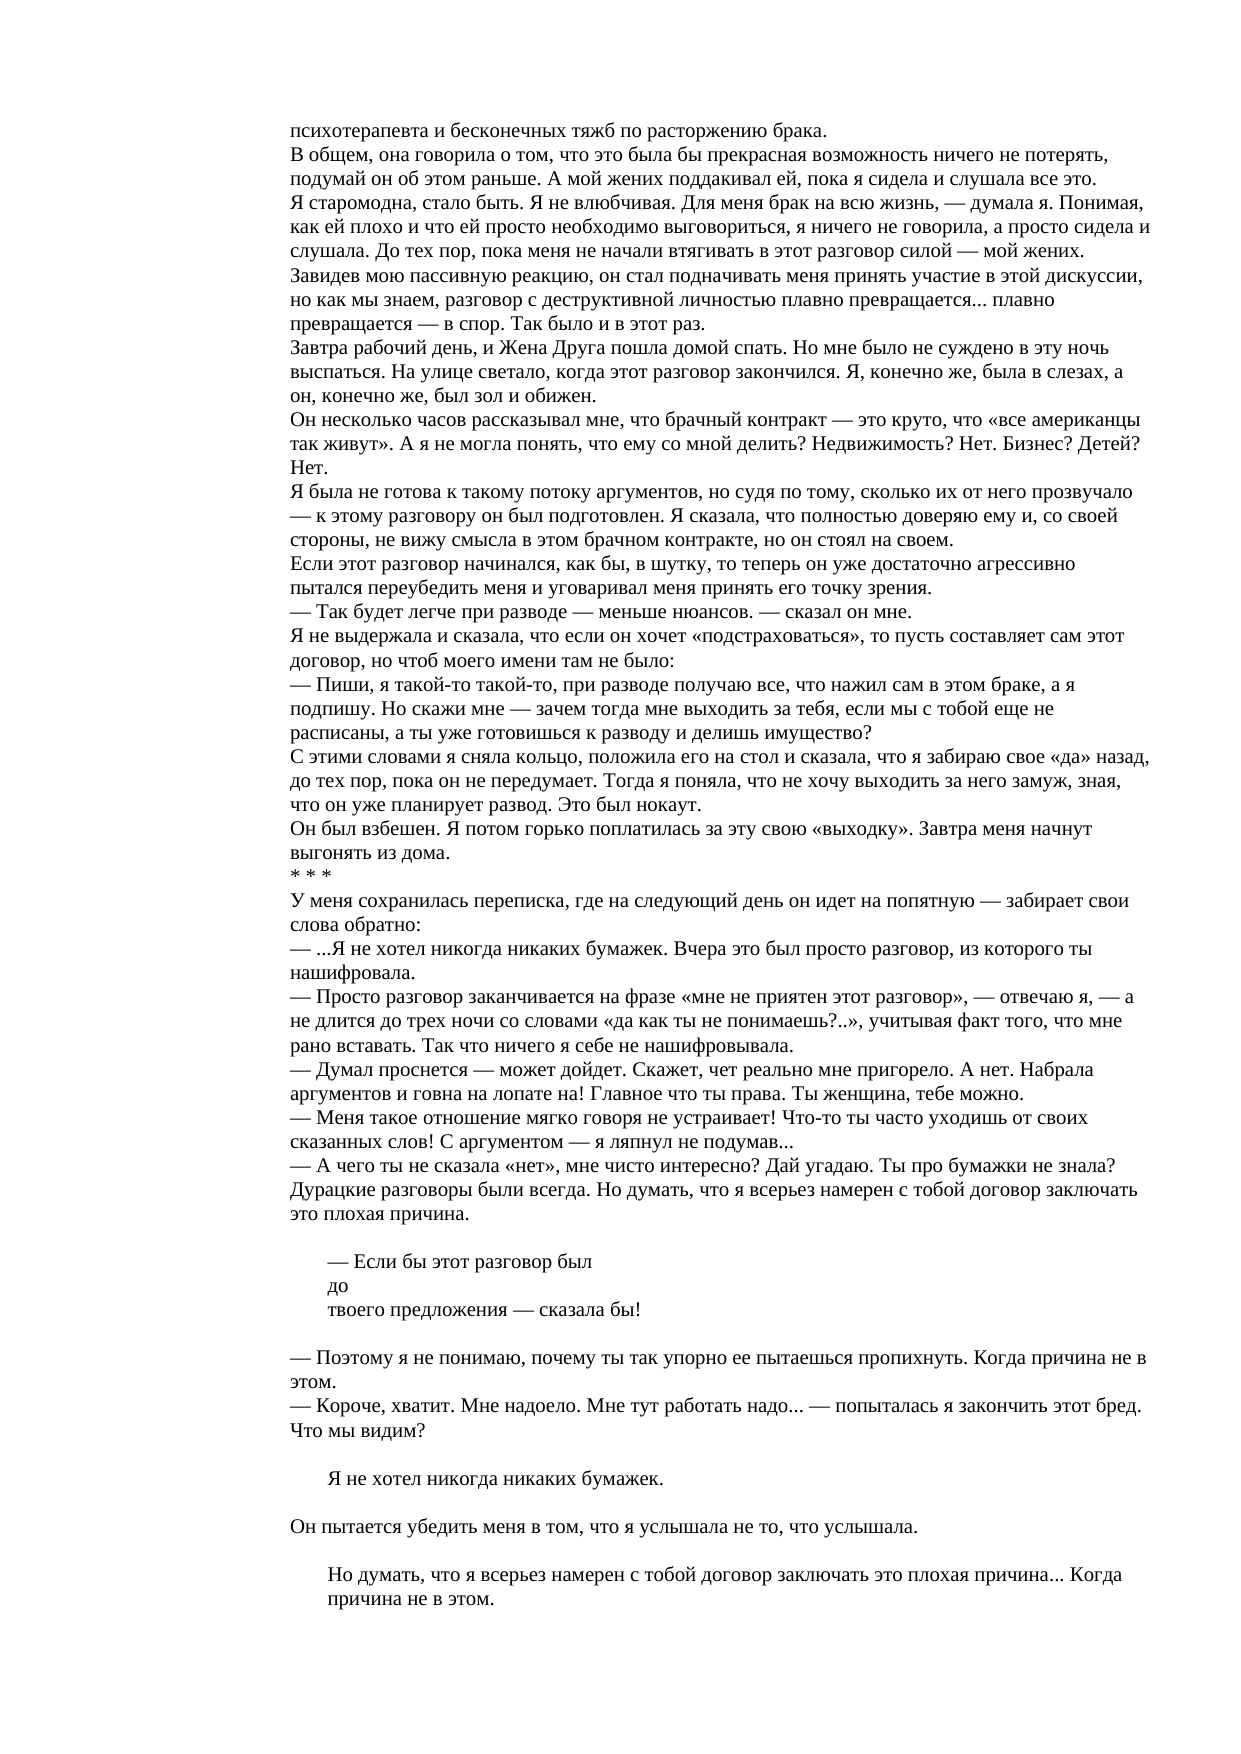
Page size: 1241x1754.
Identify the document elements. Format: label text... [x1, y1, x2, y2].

text — Пиши, я такой-то такой-то, при разводе получаю все, что нажил сам в этом браке, а я подпишу. Но скажи мне — зачем тогда мне выходить за тебя, если мы с тобой еще не расписаны, а ты уже готовишься к разводу и делишь имущество? [290, 672, 1152, 744]
text — Короче, хватит. Мне надоело. Мне тут работать надо... — попыталась я закончить этот бред. [290, 1393, 1152, 1417]
text Завтра рабочий день, и Жена Друга пошла домой спать. Но мне было не суждено в эту ночь выспаться. На улице светало, когда этот разговор закончился. Я, конечно же, была в слезах, а он, конечно же, был зол и обижен. [290, 335, 1152, 407]
text С этими словами я сняла кольцо, положила его на стол и сказала, что я забираю свое «да» назад, до тех пор, пока он не передумает. Тогда я поняла, что не хочу выходить за него замуж, зная, что он уже планирует развод. Это был нокаут. [290, 744, 1152, 816]
text — А чего ты не сказала «нет», мне чисто интересно? Дай угадаю. Ты про бумажки не знала? Дурацкие разговоры были всегда. Но думать, что я всерьез намерен с тобой договор заключать это плохая причина. [290, 1153, 1152, 1225]
text У меня сохранилась переписка, где на следующий день он идет на попятную — забирает свои слова обратно: [290, 888, 1152, 936]
text психотерапевта и бесконечных тяжб по расторжению брака. [290, 118, 1152, 142]
text Я была не готова к такому потоку аргументов, но судя по тому, сколько их от него прозвучало — к этому разговору он был подготовлен. Я сказала, что полностью доверяю ему и, со своей стороны, не вижу смысла в этом брачном контракте, но он стоял на своем. [290, 479, 1152, 551]
text до [327, 1273, 1152, 1297]
text — ...Я не хотел никогда никаких бумажек. Вчера это был просто разговор, из которого ты нашифровала. [290, 936, 1152, 984]
text Он пытается убедить меня в том, что я услышала не то, что услышала. [290, 1514, 1152, 1538]
text — Меня такое отношение мягко говоря не устраивает! Что-то ты часто уходишь от своих сказанных слов! С аргументом — я ляпнул не подумав... [290, 1105, 1152, 1153]
text твоего предложения — сказала бы! [327, 1297, 1152, 1321]
text — Так будет легче при разводе — меньше нюансов. — сказал он мне. [290, 599, 1152, 623]
text Завидев мою пассивную реакцию, он стал подначивать меня принять участие в этой дискуссии, но как мы знаем, разговор с деструктивной личностью плавно превращается... плавно превращается — в спор. Так было и в этот раз. [290, 262, 1152, 335]
text Я не выдержала и сказала, что если он хочет «подстраховаться», то пусть составляет сам этот договор, но чтоб моего имени там не было: [290, 623, 1152, 672]
text — Просто разговор заканчивается на фразе «мне не приятен этот разговор», — отвечаю я, — а не длится до трех ночи со словами «да как ты не понимаешь?..», учитывая факт того, что мне рано вставать. Так что ничего я себе не нашифровывала. [290, 984, 1152, 1057]
text * * * [290, 864, 1152, 888]
text — Если бы этот разговор был [327, 1249, 1152, 1273]
text — Поэтому я не понимаю, почему ты так упорно ее пытаешься пропихнуть. Когда причина не в этом. [290, 1345, 1152, 1393]
text — Думал проснется — может дойдет. Скажет, чет реально мне пригорело. А нет. Набрала аргументов и говна на лопате на! Главное что ты права. Ты женщина, тебе можно. [290, 1057, 1152, 1105]
text Он несколько часов рассказывал мне, что брачный контракт — это круто, что «все американцы так живут». А я не могла понять, что ему со мной делить? Недвижимость? Нет. Бизнес? Детей? Нет. [290, 407, 1152, 479]
text Если этот разговор начинался, как бы, в шутку, то теперь он уже достаточно агрессивно пытался переубедить меня и уговаривал меня принять его точку зрения. [290, 551, 1152, 599]
text Я старомодна, стало быть. Я не влюбчивая. Для меня брак на всю жизнь, — думала я. Понимая, как ей плохо и что ей просто необходимо выговориться, я ничего не говорила, а просто сидела и слушала. До тех пор, пока меня не начали втягивать в этот разговор силой — мой жених. [290, 190, 1152, 262]
text Но думать, что я всерьез намерен с тобой договор заключать это плохая причина... Когда причина не в этом. [327, 1562, 1152, 1610]
text Он был взбешен. Я потом горько поплатилась за эту свою «выходку». Завтра меня начнут выгонять из дома. [290, 816, 1152, 864]
text Что мы видим? [290, 1417, 1152, 1442]
text В общем, она говорила о том, что это была бы прекрасная возможность ничего не потерять, подумай он об этом раньше. А мой жених поддакивал ей, пока я сидела и слушала все это. [290, 142, 1152, 190]
text Я не хотел никогда никаких бумажек. [327, 1466, 1152, 1490]
